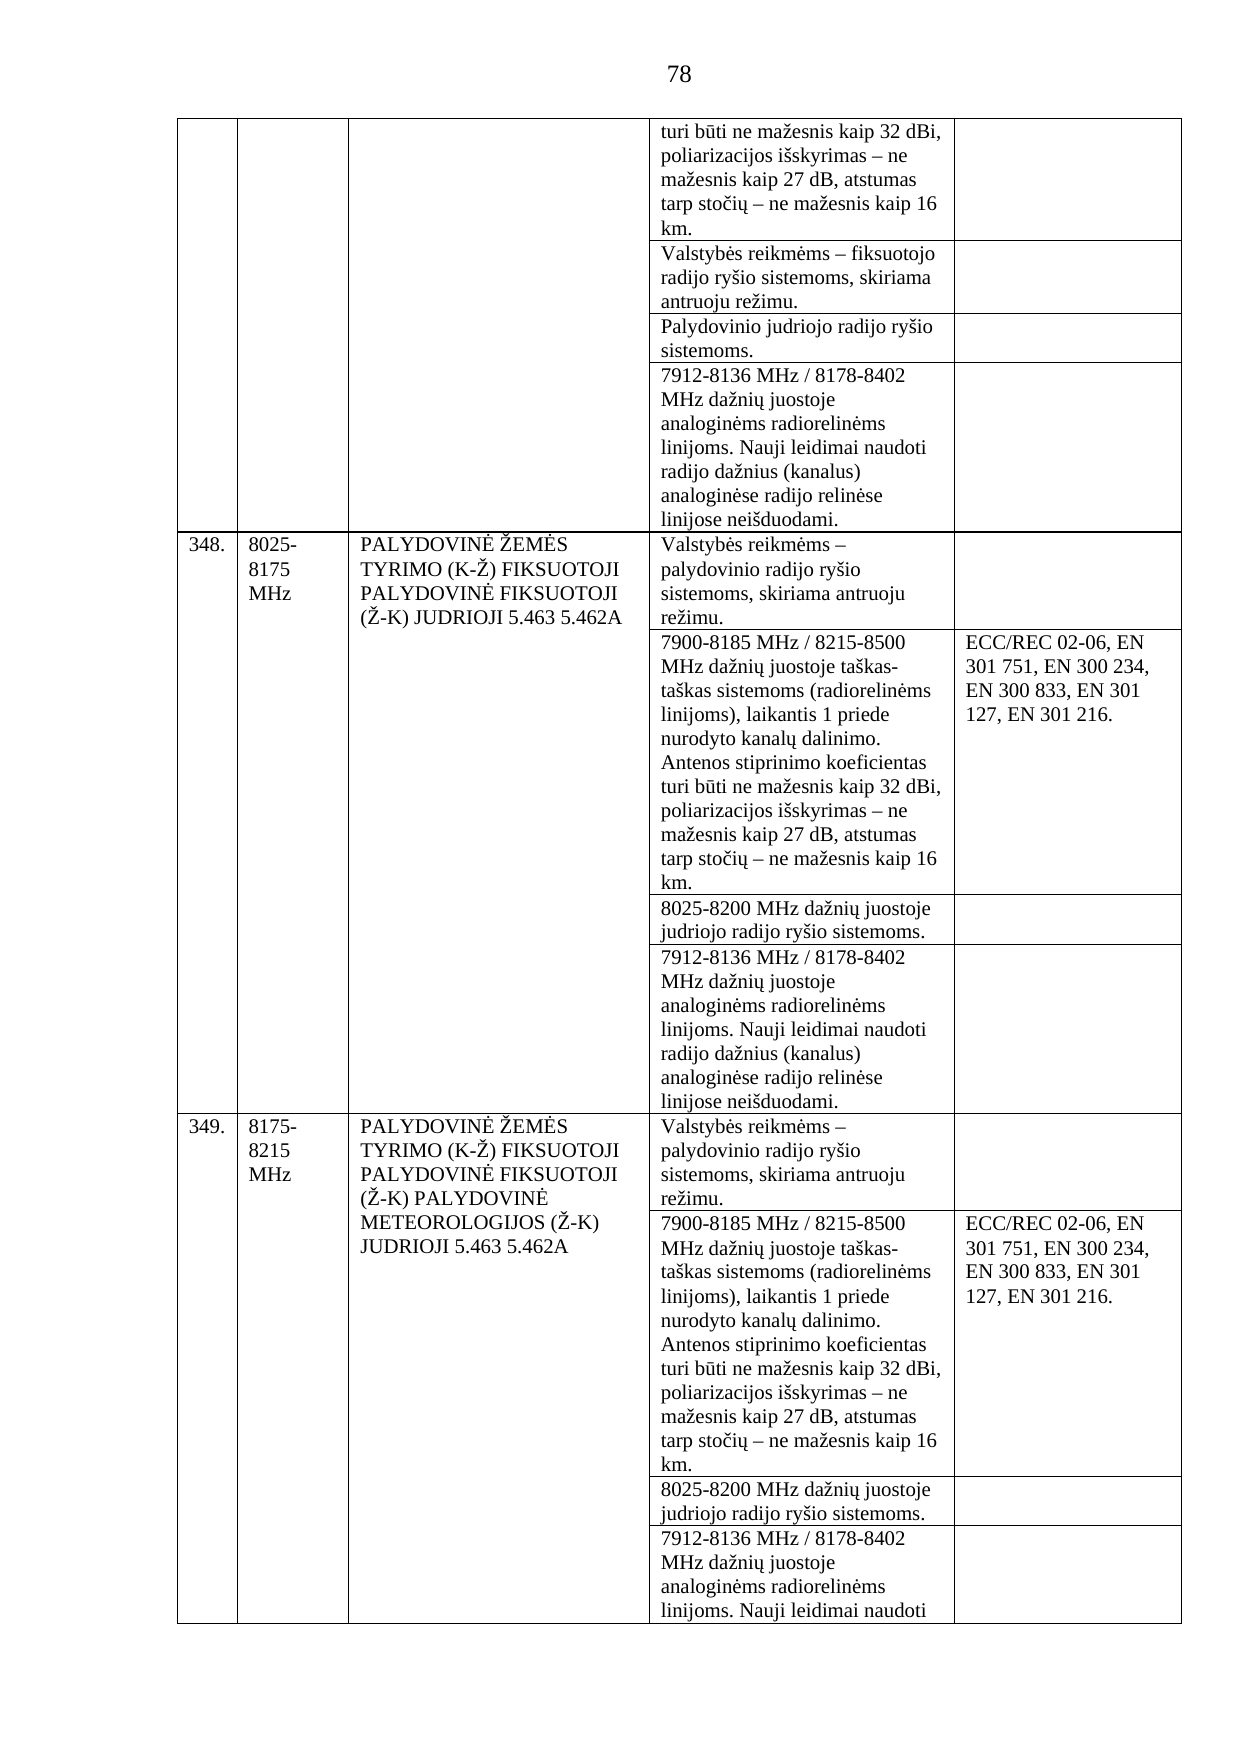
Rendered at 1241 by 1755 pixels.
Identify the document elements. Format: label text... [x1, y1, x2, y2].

table_cell [955, 1526, 1181, 1622]
table_cell 7900-8185 MHz / 8215-8500 MHz dažnių juostoje taškas- taškas sistemoms (radiorelinėms linijoms), laikantis 1 priede nurodyto kanalų dalinimo. Antenos stiprinimo koeficientas turi būti ne mažesnis kaip 32 dBi, poliarizacijos išskyrimas – ne mažesnis kaip 27 dB, atstumas tarp stočių – ne mažesnis kaip 16 km. [650, 1211, 954, 1476]
table_cell PALYDOVINĖ ŽEMĖS TYRIMO (K-Ž) FIKSUOTOJI PALYDOVINĖ FIKSUOTOJI (Ž-K) JUDRIOJI 5.463 5.462A [349, 533, 649, 1113]
table_cell PALYDOVINĖ ŽEMĖS TYRIMO (K-Ž) FIKSUOTOJI PALYDOVINĖ FIKSUOTOJI (Ž-K) PALYDOVINĖ METEOROLOGIJOS (Ž-K) JUDRIOJI 5.463 5.462A [349, 1114, 649, 1622]
table_cell 348. [178, 533, 237, 1113]
table_cell [178, 119, 237, 531]
table_cell 7912-8136 MHz / 8178-8402 MHz dažnių juostoje analoginėms radiorelinėms linijoms. Nauji leidimai naudoti [650, 1526, 954, 1622]
table_cell 8025-8200 MHz dažnių juostoje judriojo radijo ryšio sistemoms. [650, 895, 954, 943]
table_cell [955, 1114, 1181, 1210]
table_cell Palydovinio judriojo radijo ryšio sistemoms. [650, 314, 954, 362]
table_cell Valstybės reikmėms – palydovinio radijo ryšio sistemoms, skiriama antruoju režimu. [650, 533, 954, 629]
table_cell ECC/REC 02-06, EN 301 751, EN 300 234, EN 300 833, EN 301 127, EN 301 216. [955, 1211, 1181, 1476]
table_cell [955, 533, 1181, 629]
table_cell 8025-8175 MHz [238, 533, 348, 1113]
table_cell 7912-8136 MHz / 8178-8402 MHz dažnių juostoje analoginėms radiorelinėms linijoms. Nauji leidimai naudoti radijo dažnius (kanalus) analoginėse radijo relinėse linijose neišduodami. [650, 363, 954, 531]
table_cell 349. [178, 1114, 237, 1622]
table_cell turi būti ne mažesnis kaip 32 dBi, poliarizacijos išskyrimas – ne mažesnis kaip 27 dB, atstumas tarp stočių – ne mažesnis kaip 16 km. [650, 119, 954, 239]
table_cell [238, 119, 348, 531]
table_cell [955, 241, 1181, 313]
table_cell [349, 119, 649, 531]
table_cell [955, 945, 1181, 1113]
table_cell [955, 363, 1181, 531]
table_cell Valstybės reikmėms – palydovinio radijo ryšio sistemoms, skiriama antruoju režimu. [650, 1114, 954, 1210]
table_cell [955, 1477, 1181, 1525]
table_cell 8175-8215 MHz [238, 1114, 348, 1622]
table_cell [955, 119, 1181, 239]
table_cell [955, 314, 1181, 362]
table_cell [955, 895, 1181, 943]
table_cell 8025-8200 MHz dažnių juostoje judriojo radijo ryšio sistemoms. [650, 1477, 954, 1525]
table_cell 7900-8185 MHz / 8215-8500 MHz dažnių juostoje taškas- taškas sistemoms (radiorelinėms linijoms), laikantis 1 priede nurodyto kanalų dalinimo. Antenos stiprinimo koeficientas turi būti ne mažesnis kaip 32 dBi, poliarizacijos išskyrimas – ne mažesnis kaip 27 dB, atstumas tarp stočių – ne mažesnis kaip 16 km. [650, 630, 954, 894]
table_cell 7912-8136 MHz / 8178-8402 MHz dažnių juostoje analoginėms radiorelinėms linijoms. Nauji leidimai naudoti radijo dažnius (kanalus) analoginėse radijo relinėse linijose neišduodami. [650, 945, 954, 1113]
table_cell Valstybės reikmėms – fiksuotojo radijo ryšio sistemoms, skiriama antruoju režimu. [650, 241, 954, 313]
table_cell ECC/REC 02-06, EN 301 751, EN 300 234, EN 300 833, EN 301 127, EN 301 216. [955, 630, 1181, 894]
